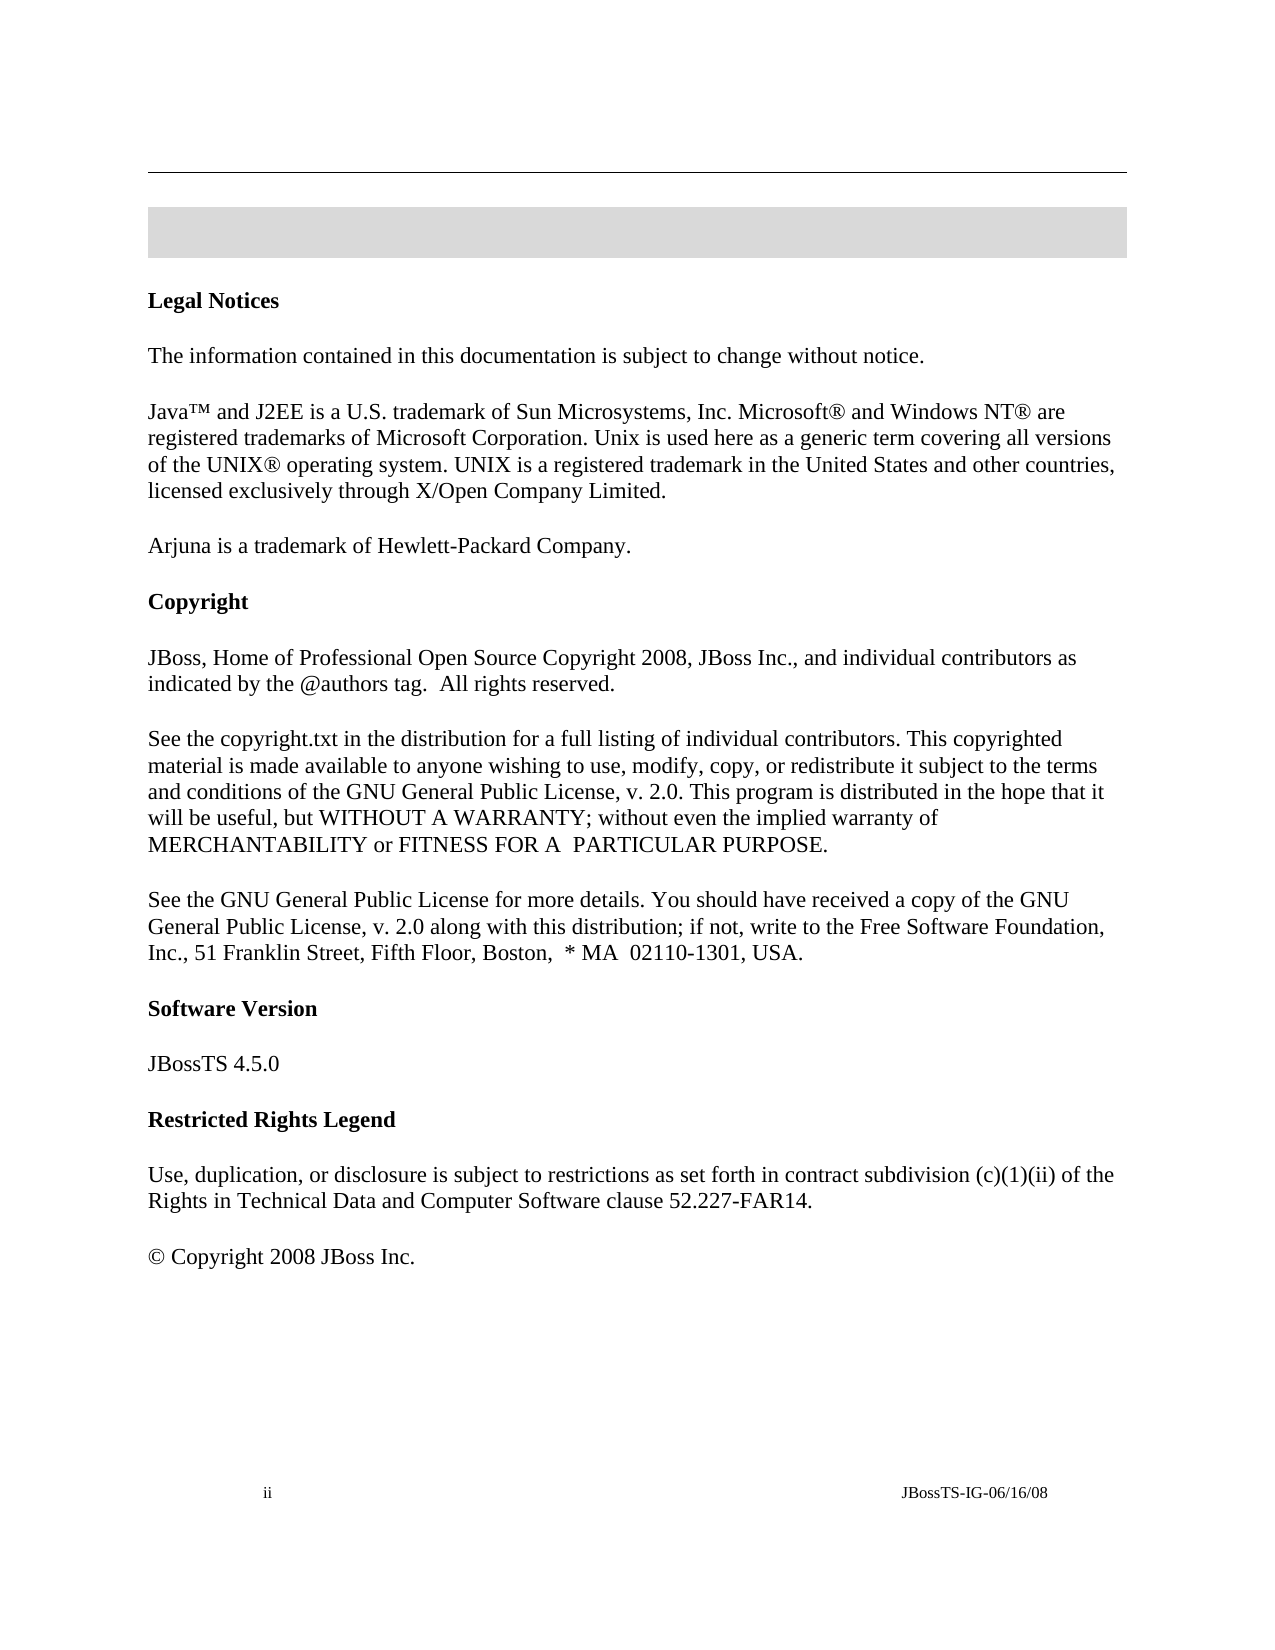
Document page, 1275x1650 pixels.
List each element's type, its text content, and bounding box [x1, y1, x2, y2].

text Legal Notices [148, 287, 1127, 313]
text Use, duplication, or disclosure is subject to restrictions as set forth in contract subdivision (c)(1)(ii) of the Rights in Technical Data and Computer Software clause 52.227-FAR14. [148, 1161, 1127, 1214]
text JBossTS 4.5.0 [148, 1050, 1127, 1076]
text © Copyright 2008 JBoss Inc. [148, 1243, 1127, 1269]
text Java™ and J2EE is a U.S. trademark of Sun Microsystems, Inc. Microsoft® and Windows NT® are registered trademarks of Microsoft Corporation. Unix is used here as a generic term covering all versions of the UNIX® operating system. UNIX is a registered trademark in the United States and other countries, licensed exclusively through X/Open Company Limited. [148, 398, 1127, 503]
text Software Version [148, 994, 1127, 1021]
text Arjuna is a trademark of Hewlett-Packard Company. [148, 532, 1127, 559]
text The information contained in this documentation is subject to change without notice. [148, 342, 1127, 369]
text Copyright [148, 588, 1127, 614]
text See the copyright.txt in the distribution for a full listing of individual contributors. This copyrighted material is made available to anyone wishing to use, modify, copy, or redistribute it subject to the terms and conditions of the GNU General Public License, v. 2.0. This program is distributed in the hope that it will be useful, but WITHOUT A WARRANTY; without even the implied warranty of MERCHANTABILITY or FITNESS FOR A PARTICULAR PURPOSE. [148, 725, 1127, 857]
text JBoss, Home of Professional Open Source Copyright 2008, JBoss Inc., and individual contributors as indicated by the @authors tag. All rights reserved. [148, 643, 1127, 696]
text Restricted Rights Legend [148, 1106, 1127, 1132]
text See the GNU General Public License for more details. You should have received a copy of the GNU General Public License, v. 2.0 along with this distribution; if not, write to the Free Software Foundation, Inc., 51 Franklin Street, Fifth Floor, Boston, * MA 02110-1301, USA. [148, 886, 1127, 965]
